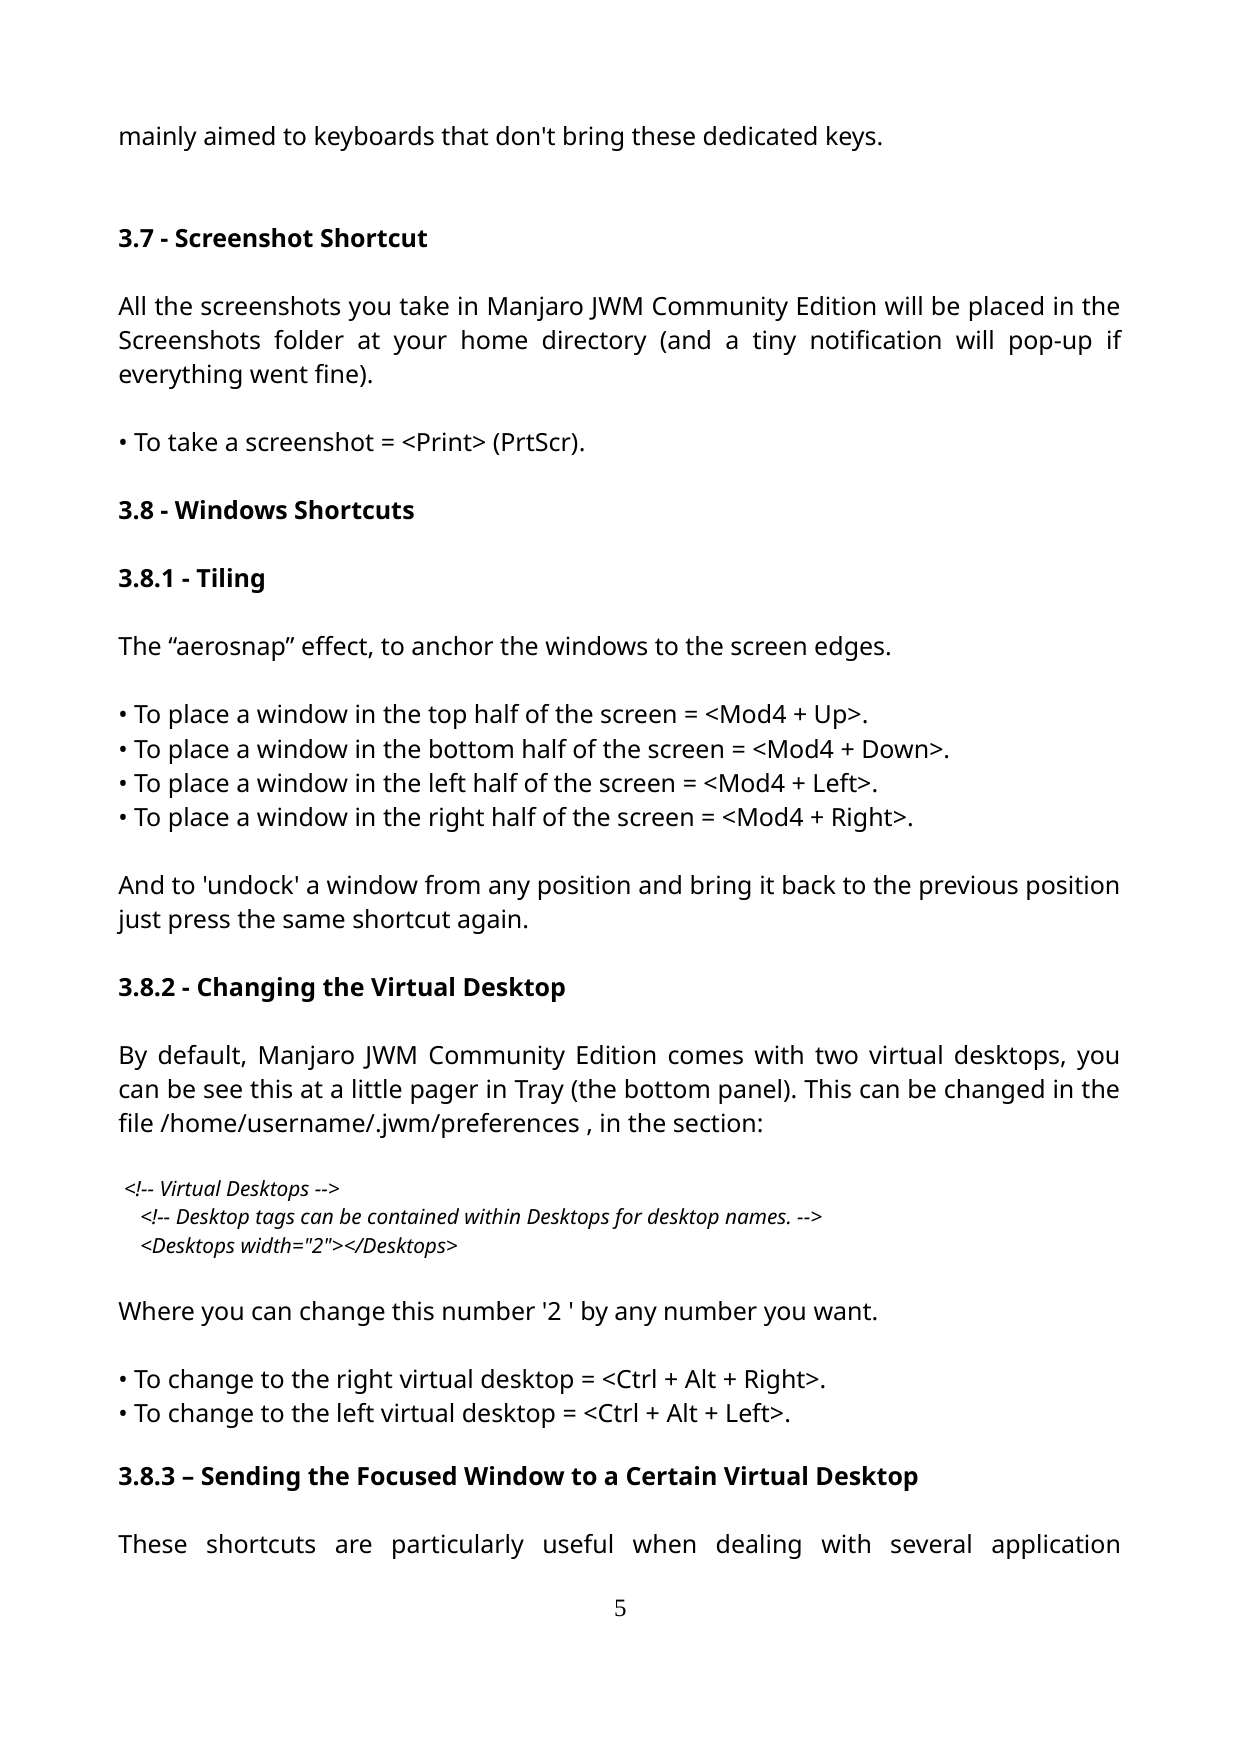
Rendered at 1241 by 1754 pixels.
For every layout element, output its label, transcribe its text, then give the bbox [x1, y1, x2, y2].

text The “aerosnap” effect, to anchor the windows to the screen edges. [118, 629, 1122, 663]
text mainly aimed to keyboards that don't bring these dedicated keys. [118, 118, 1122, 152]
text • To place a window in the bottom half of the screen = <Mod4 + Down>. [118, 731, 1122, 765]
subtitle 3.8 - Windows Shortcuts [118, 493, 1122, 527]
text All the screenshots you take in Manjaro JWM Community Edition will be placed in the Screenshots folder at your home directory (and a tiny notification will pop-up if everything went fine). [118, 288, 1122, 391]
text • To place a window in the right half of the screen = <Mod4 + Right>. [118, 799, 1122, 833]
subtitle 3.7 - Screenshot Shortcut [118, 220, 1122, 254]
subtitle 3.8.2 - Changing the Virtual Desktop [118, 970, 1122, 1004]
text By default, Manjaro JWM Community Edition comes with two virtual desktops, you can be see this at a little pager in Tray (the bottom panel). This can be changed in the file /home/username/.jwm/preferences , in the section: [118, 1038, 1122, 1140]
subtitle 3.8.3 – Sending the Focused Window to a Certain Virtual Desktop [118, 1458, 1122, 1492]
text • To place a window in the left half of the screen = <Mod4 + Left>. [118, 765, 1122, 799]
text • To change to the right virtual desktop = <Ctrl + Alt + Right>. [118, 1362, 1122, 1396]
text Where you can change this number '2 ' by any number you want. [118, 1293, 1122, 1327]
text • To change to the left virtual desktop = <Ctrl + Alt + Left>. [118, 1396, 1122, 1430]
text <!-- Desktop tags can be contained within Desktops for desktop names. --> [118, 1202, 1122, 1231]
text These shortcuts are particularly useful when dealing with several application [118, 1527, 1122, 1561]
text <!-- Virtual Desktops --> [118, 1174, 1122, 1202]
subtitle 3.8.1 - Tiling [118, 561, 1122, 595]
text <Desktops width="2"></Desktops> [118, 1231, 1122, 1259]
text And to 'undock' a window from any position and bring it back to the previous position just press the same shortcut again. [118, 867, 1122, 936]
text • To take a screenshot = <Print> (PrtScr). [118, 425, 1122, 459]
text • To place a window in the top half of the screen = <Mod4 + Up>. [118, 697, 1122, 731]
